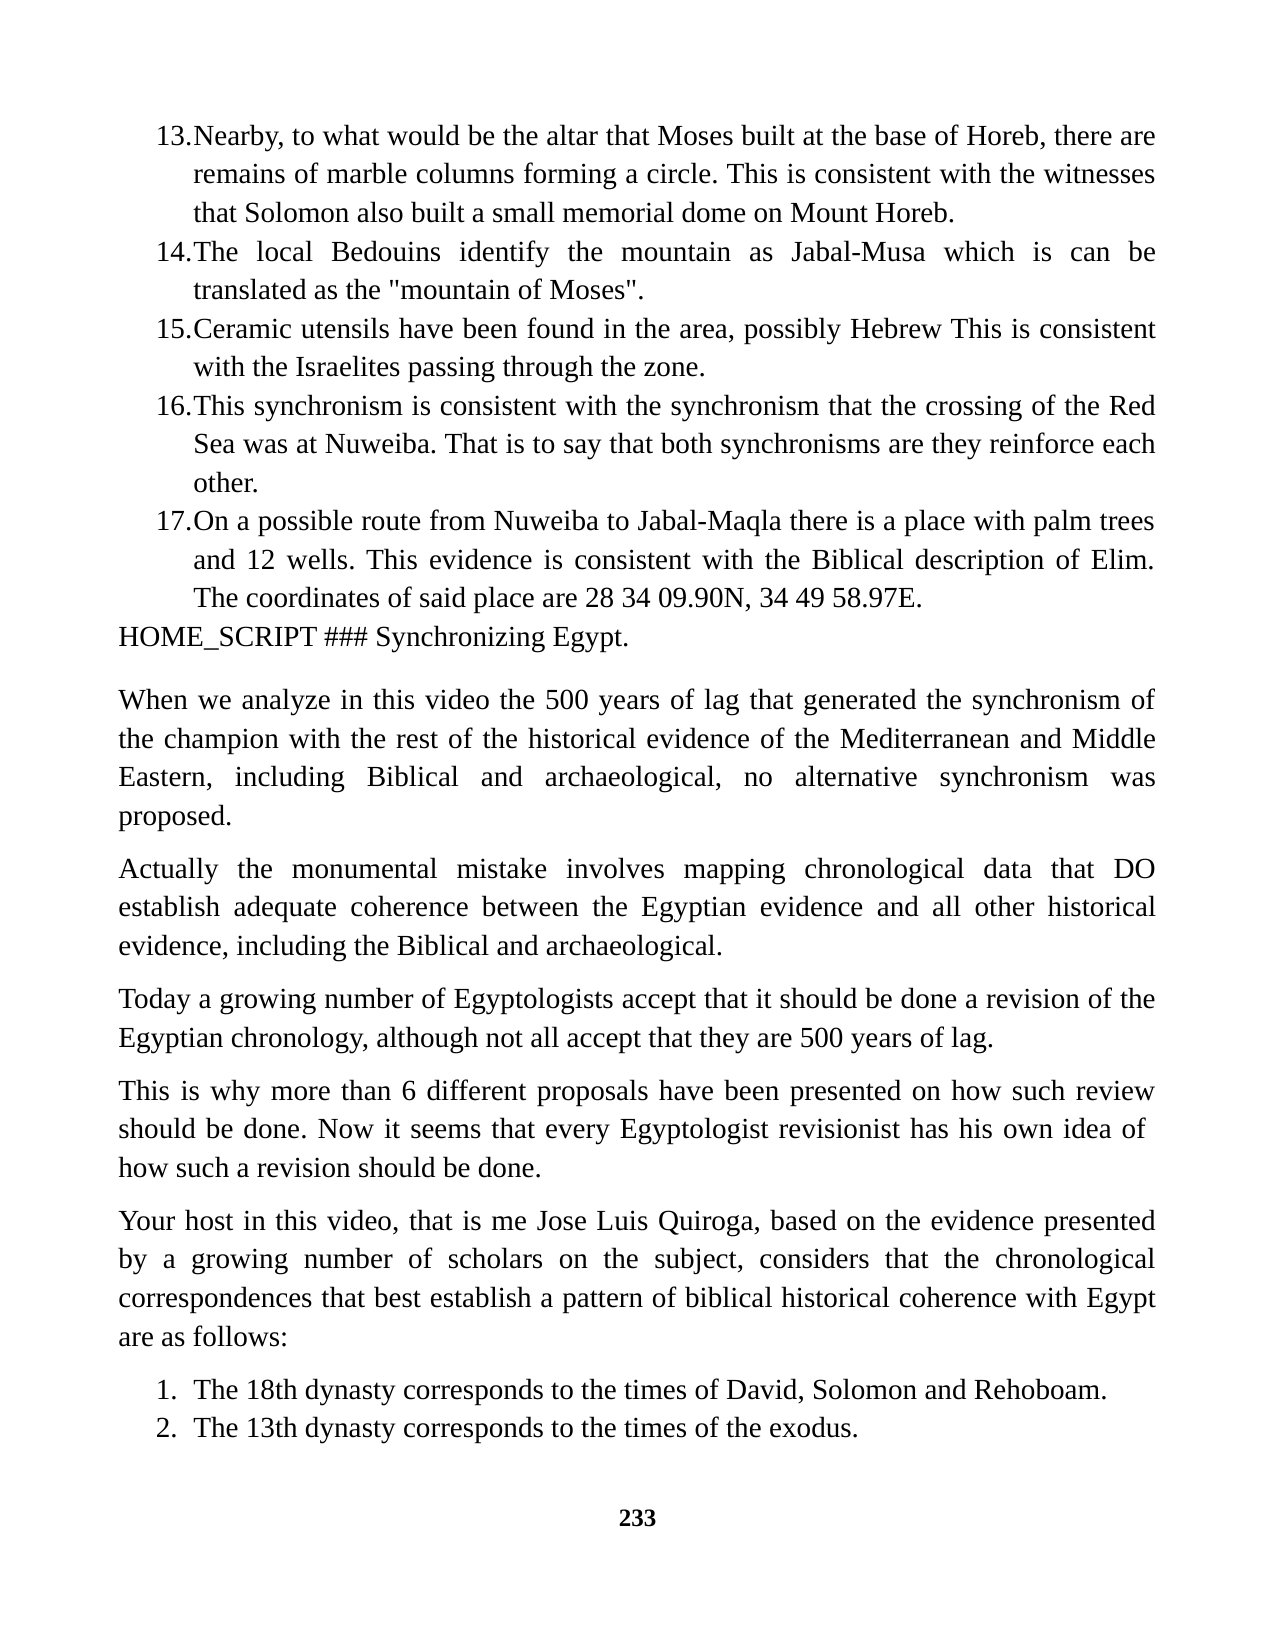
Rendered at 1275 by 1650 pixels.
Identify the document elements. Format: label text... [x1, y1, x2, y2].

list Nearby, to what would be the altar that Moses built at the base of Horeb, there are remains of marble columns forming a circle. This is consistent with the witnesses that Solomon also built a small memorial dome on Mount Horeb. [156, 118, 1157, 229]
list The 13th dynasty corresponds to the times of the exodus. [156, 1410, 1157, 1444]
text HOME_SCRIPT ### Synchronizing Egypt. [118, 619, 1157, 653]
list On a possible route from Nuweiba to Jabal-Maqla there is a place with palm trees and 12 wells. This evidence is consistent with the Biblical description of Elim. The coordinates of said place are 28 34 09.90N, 34 49 58.97E. [156, 503, 1157, 614]
text This is why more than 6 different proposals have been presented on how such review should be done. Now it seems that every Egyptologist revisionist has his own idea of ​​how such a revision should be done. [118, 1073, 1157, 1183]
text Your host in this video, that is me Jose Luis Quiroga, based on the evidence presented by a growing number of scholars on the subject, considers that the chronological correspondences that best establish a pattern of biblical historical coherence with Egypt are as follows: [118, 1203, 1157, 1352]
text Actually the monumental mistake involves mapping chronological data that DO establish adequate coherence between the Egyptian evidence and all other historical evidence, including the Biblical and archaeological. [118, 851, 1157, 962]
text Today a growing number of Egyptologists accept that it should be done a revision of the Egyptian chronology, although not all accept that they are 500 years of lag. [118, 981, 1157, 1053]
list The 18th dynasty corresponds to the times of David, Solomon and Rehoboam. [156, 1372, 1157, 1405]
list Ceramic utensils have been found in the area, possibly Hebrew This is consistent with the Israelites passing through the zone. [156, 311, 1157, 383]
text When we analyze in this video the 500 years of lag that generated the synchronism of the champion with the rest of the historical evidence of the Mediterranean and Middle Eastern, including Biblical and archaeological, no alternative synchronism was proposed. [118, 682, 1157, 831]
list The local Bedouins identify the mountain as Jabal-Musa which is can be translated as the "mountain of Moses". [156, 234, 1157, 306]
list This synchronism is consistent with the synchronism that the crossing of the Red Sea was at Nuweiba. That is to say that both synchronisms are they reinforce each other. [156, 388, 1157, 498]
